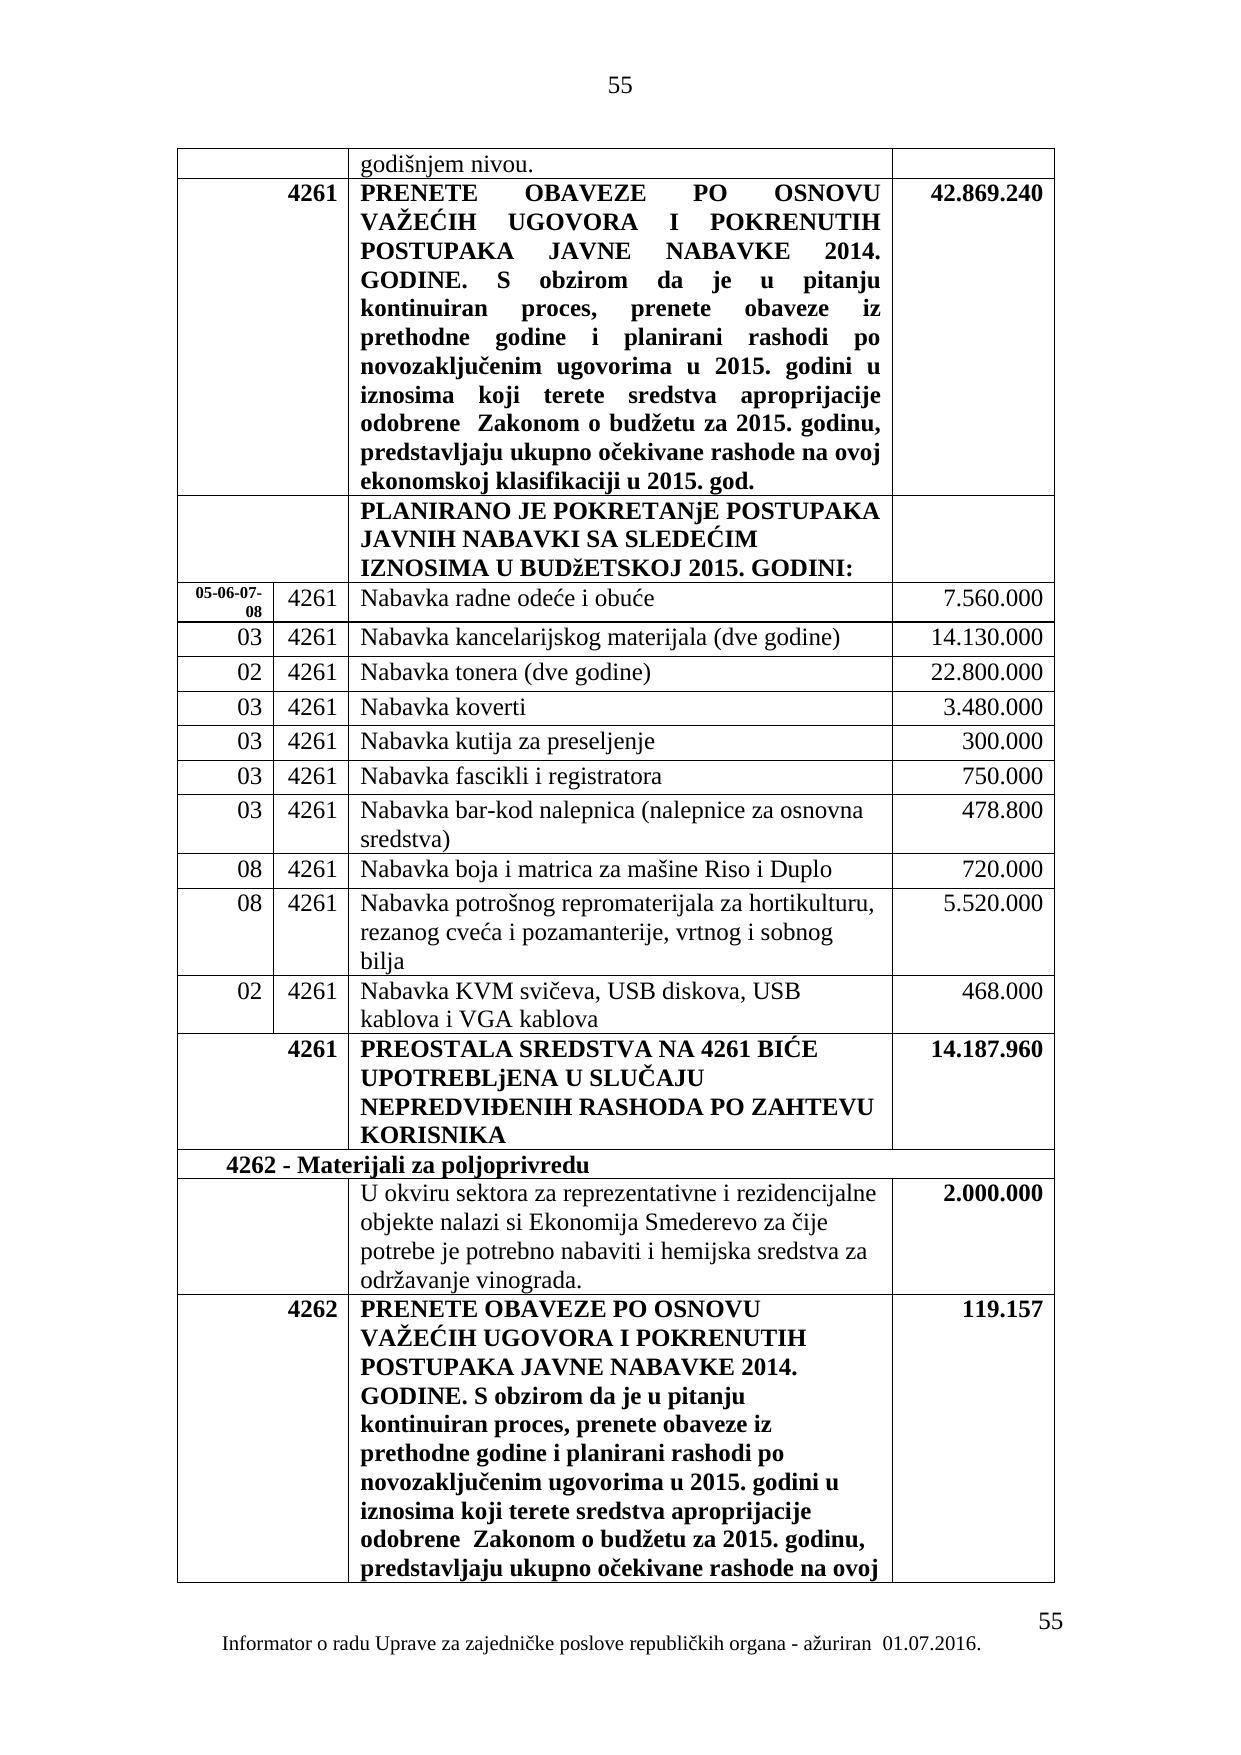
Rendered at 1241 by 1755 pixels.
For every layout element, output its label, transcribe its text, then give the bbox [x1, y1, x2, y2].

table_cell PRENETE OBAVEZE PO OSNOVU VAŽEĆIH UGOVORA I POKRENUTIH POSTUPAKA JAVNE NABAVKE 2014. GODINE. S obzirom da je u pitanju kontinuiran proces, prenete obaveze iz prethodne godine i planirani rashodi po novozaklјučenim ugovorima u 2015. godini u iznosima koji terete sredstva aproprijacije odobrene Zakonom o budžetu za 2015. godinu, predstavlјaju ukupno očekivane rashode na ovoj ekonomskoj klasifikaciji u 2015. god. [349, 179, 892, 495]
table_cell Nabavka KVM svičeva, USB diskova, USB kablova i VGA kablova [349, 976, 892, 1033]
table_cell Nabavka kutija za preselјenje [349, 726, 892, 760]
table_cell [893, 149, 1054, 177]
table_cell 4261 [178, 1034, 348, 1149]
table_cell godišnjem nivou. [349, 149, 892, 177]
table_cell 05-06-07-08 [178, 583, 273, 621]
table_cell U okviru sektora za reprezentativne i rezidencijalne objekte nalazi si Ekonomija Smederevo za čije potrebe je potrebno nabaviti i hemijska sredstva za održavanje vinograda. [349, 1179, 892, 1293]
table_cell 468.000 [893, 976, 1054, 1033]
table_cell 7.560.000 [893, 583, 1054, 621]
table_cell 03 [178, 692, 273, 725]
table_cell 5.520.000 [893, 889, 1054, 975]
table_cell 03 [178, 623, 273, 656]
table_cell 720.000 [893, 854, 1054, 887]
table_cell [178, 1179, 348, 1293]
table_cell 4261 [274, 657, 348, 691]
table_cell 4261 [274, 692, 348, 725]
table_cell [178, 149, 348, 177]
table_cell PRENETE OBAVEZE PO OSNOVU VAŽEĆIH UGOVORA I POKRENUTIH POSTUPAKA JAVNE NABAVKE 2014. GODINE. S obzirom da je u pitanju kontinuiran proces, prenete obaveze iz prethodne godine i planirani rashodi po novozaklјučenim ugovorima u 2015. godini u iznosima koji terete sredstva aproprijacije odobrene Zakonom o budžetu za 2015. godinu, predstavlјaju ukupno očekivane rashode na ovoj [349, 1295, 892, 1582]
table_cell 4261 [274, 583, 348, 621]
table_cell Nabavka tonera (dve godine) [349, 657, 892, 691]
table_cell 02 [178, 976, 273, 1033]
table_cell [893, 496, 1054, 582]
table_cell 300.000 [893, 726, 1054, 760]
table_cell Nabavka boja i matrica za mašine Riso i Duplo [349, 854, 892, 887]
table_cell 03 [178, 761, 273, 794]
table_cell 119.157 [893, 1295, 1054, 1582]
table_cell 2.000.000 [893, 1179, 1054, 1293]
table_cell 14.187.960 [893, 1034, 1054, 1149]
table_cell 4262 [178, 1295, 348, 1582]
table_cell 42.869.240 [893, 179, 1054, 495]
table_cell 02 [178, 657, 273, 691]
table_cell 4261 [274, 761, 348, 794]
table_cell 4261 [178, 179, 348, 495]
table_cell 08 [178, 854, 273, 887]
table_cell 3.480.000 [893, 692, 1054, 725]
table_cell 03 [178, 726, 273, 760]
table_cell 4262 - Materijali za polјoprivredu [178, 1150, 1054, 1177]
table_cell 14.130.000 [893, 623, 1054, 656]
table_cell 03 [178, 795, 273, 853]
table_cell PLANIRANO JE POKRETANјE POSTUPAKA JAVNIH NABAVKI SA SLEDEĆIM IZNOSIMA U BUDžETSKOJ 2015. GODINI: [349, 496, 892, 582]
table_cell [178, 496, 348, 582]
table_cell 4261 [274, 889, 348, 975]
table_cell Nabavka fascikli i registratora [349, 761, 892, 794]
table_cell 4261 [274, 854, 348, 887]
table_cell 08 [178, 889, 273, 975]
table_cell Nabavka koverti [349, 692, 892, 725]
table_cell Nabavka bar-kod nalepnica (nalepnice za osnovna sredstva) [349, 795, 892, 853]
table_cell 4261 [274, 976, 348, 1033]
table_cell 22.800.000 [893, 657, 1054, 691]
table_cell PREOSTALA SREDSTVA NA 4261 BIĆE UPOTREBLjENA U SLUČAJU NEPREDVIĐENIH RASHODA PO ZAHTEVU KORISNIKA [349, 1034, 892, 1149]
table_cell Nabavka radne odeće i obuće [349, 583, 892, 621]
table_cell Nabavka potrošnog repromaterijala za hortikulturu, rezanog cveća i pozamanterije, vrtnog i sobnog bilјa [349, 889, 892, 975]
table_cell 4261 [274, 795, 348, 853]
table_cell 750.000 [893, 761, 1054, 794]
table_cell 4261 [274, 726, 348, 760]
table_cell 4261 [274, 623, 348, 656]
table_cell 478.800 [893, 795, 1054, 853]
table_cell Nabavka kancelarijskog materijala (dve godine) [349, 623, 892, 656]
